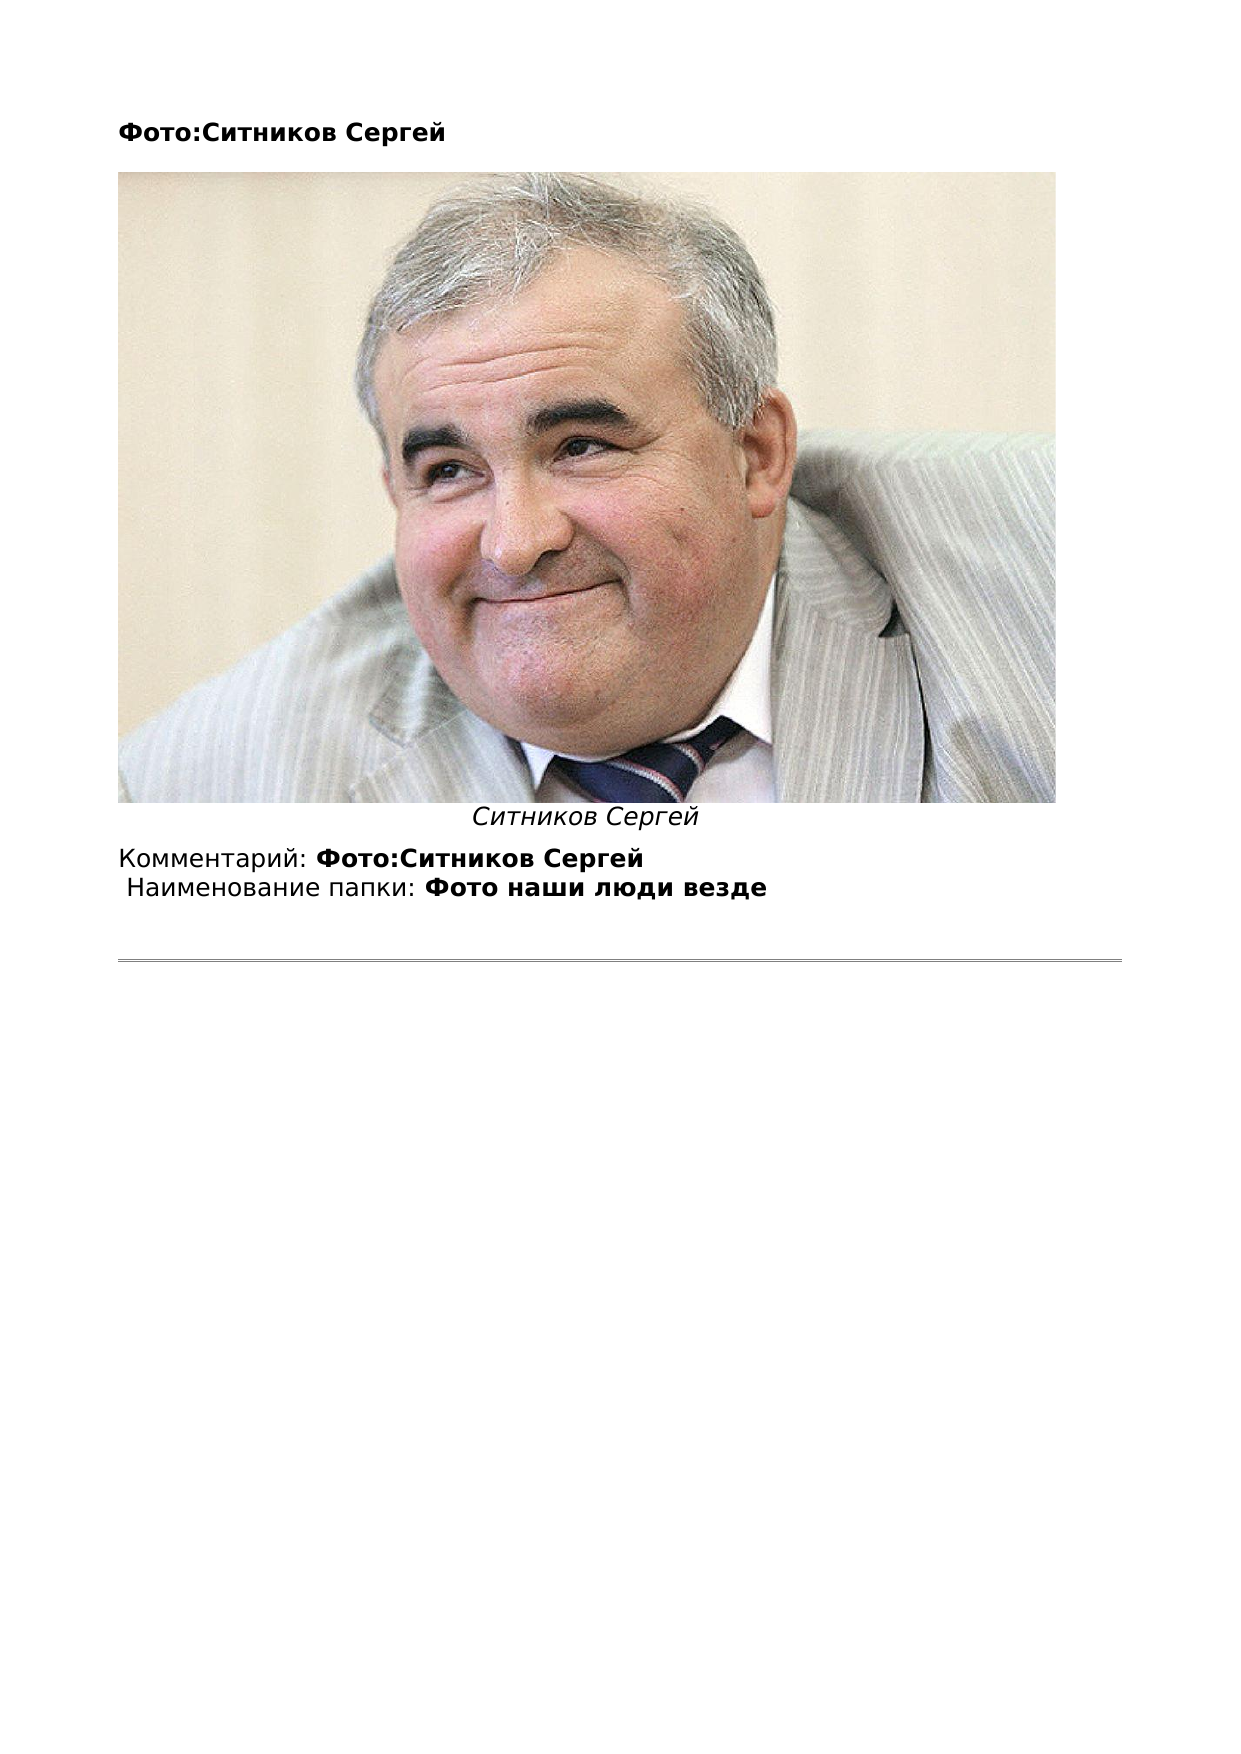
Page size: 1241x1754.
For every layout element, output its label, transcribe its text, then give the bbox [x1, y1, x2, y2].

text Комментарий: Фото:Ситников Сергей Наименование папки: Фото наши люди везде [118, 844, 1122, 932]
picture [118, 172, 1056, 803]
text Ситников Сергей [118, 803, 1056, 832]
subtitle Фото:Ситников Сергей [118, 118, 1122, 147]
